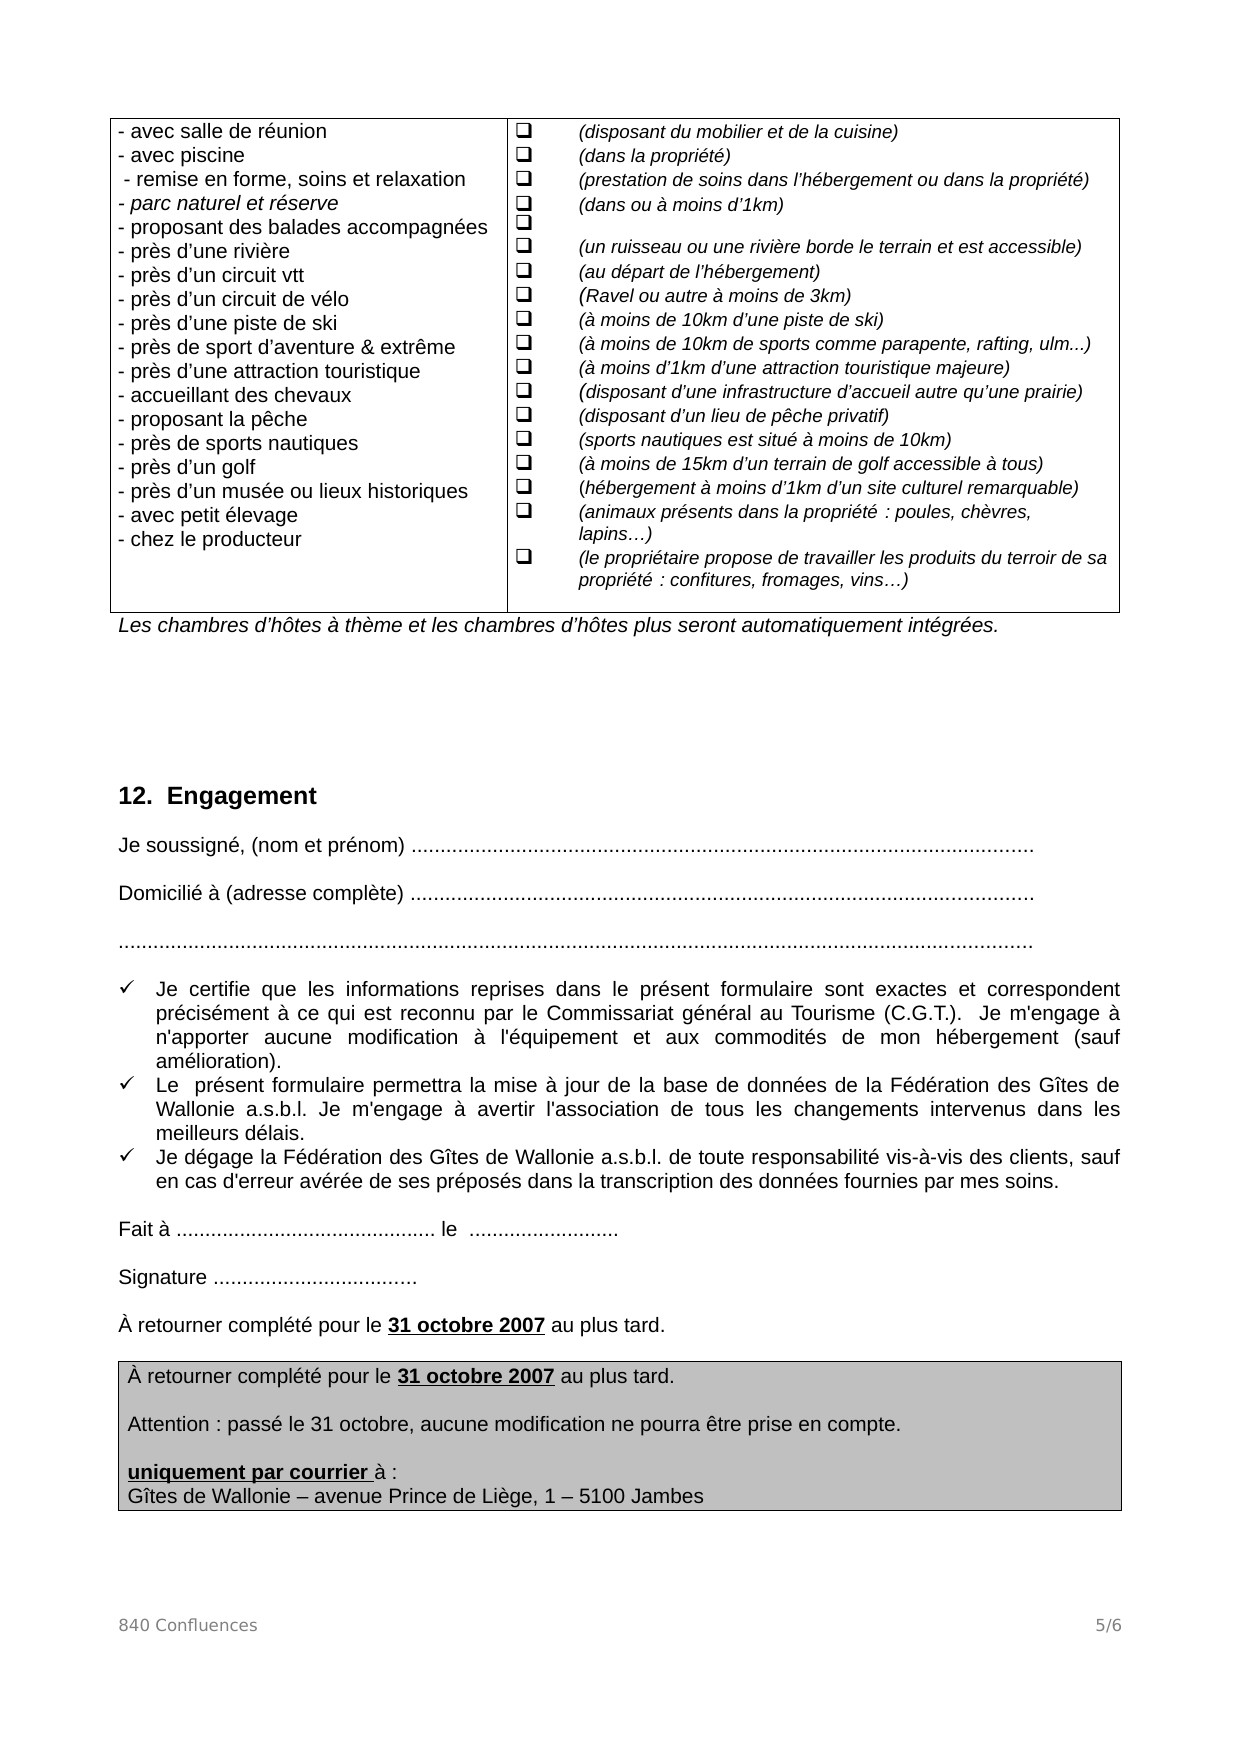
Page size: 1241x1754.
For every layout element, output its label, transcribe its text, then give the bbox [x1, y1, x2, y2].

text Je soussigné, (nom et prénom) [118, 833, 1122, 857]
text uniquement par courrier à : [119, 1457, 1121, 1481]
text Fait à ............................................. le .......................... [118, 1217, 1122, 1241]
table_header  (disposant du mobilier et de la cuisine)  (dans la propriété)  (prestation de soins dans l’hébergement ou dans la propriété)  (dans ou à moins d’1km)   (un ruisseau ou une rivière borde le terrain et est accessible)  (au départ de l’hébergement)  (Ravel ou autre à moins de 3km)  (à moins de 10km d’une piste de ski)  (à moins de 10km de sports comme parapente, rafting, ulm...)  (à moins d’1km d’une attraction touristique majeure)  (disposant d’une infrastructure d’accueil autre qu’une prairie)  (disposant d’un lieu de pêche privatif)  (sports nautiques est situé à moins de 10km)  (à moins de 15km d’un terrain de golf accessible à tous)  (hébergement à moins d’1km d’un site culturel remarquable)  (animaux présents dans la propriété : poules, chèvres, lapins…)  (le propriétaire propose de travailler les produits du terroir de sa propriété : confitures, fromages, vins…) [508, 119, 1119, 612]
text 12. Engagement [118, 781, 1122, 809]
text Gîtes de Wallonie – avenue Prince de Liège, 1 – 5100 Jambes [119, 1481, 1121, 1510]
table_header - avec salle de réunion - avec piscine - remise en forme, soins et relaxation - parc naturel et réserve - proposant des balades accompagnées - près d’une rivière - près d’un circuit vtt - près d’un circuit de vélo - près d’une piste de ski - près de sport d’aventure & extrême - près d’une attraction touristique - accueillant des chevaux - proposant la pêche - près de sports nautiques - près d’un golf - près d’un musée ou lieux historiques - avec petit élevage - chez le producteur [111, 119, 507, 612]
text  Je dégage la Fédération des Gîtes de Wallonie a.s.b.l. de toute responsabilité vis-à-vis des clients, sauf en cas d'erreur avérée de ses préposés dans la transcription des données fournies par mes soins. [118, 1145, 1122, 1193]
text À retourner complété pour le 31 octobre 2007 au plus tard. [119, 1362, 1121, 1385]
text Signature [118, 1265, 1122, 1289]
text Domicilié à (adresse complète) [118, 881, 1122, 905]
text  Je certifie que les informations reprises dans le présent formulaire sont exactes et correspondent précisément à ce qui est reconnu par le Commissariat général au Tourisme (C.G.T.). Je m'engage à n'apporter aucune modification à l'équipement et aux commodités de mon hébergement (sauf amélioration). [118, 977, 1122, 1073]
text Attention : passé le 31 octobre, aucune modification ne pourra être prise en compte. [119, 1409, 1121, 1433]
text  Le présent formulaire permettra la mise à jour de la base de données de la Fédération des Gîtes de Wallonie a.s.b.l. Je m'engage à avertir l'association de tous les changements intervenus dans les meilleurs délais. [118, 1073, 1122, 1145]
text À retourner complété pour le 31 octobre 2007 au plus tard. [118, 1313, 1122, 1337]
text Les chambres d’hôtes à thème et les chambres d’hôtes plus seront automatiquement intégrées. [118, 613, 1122, 637]
